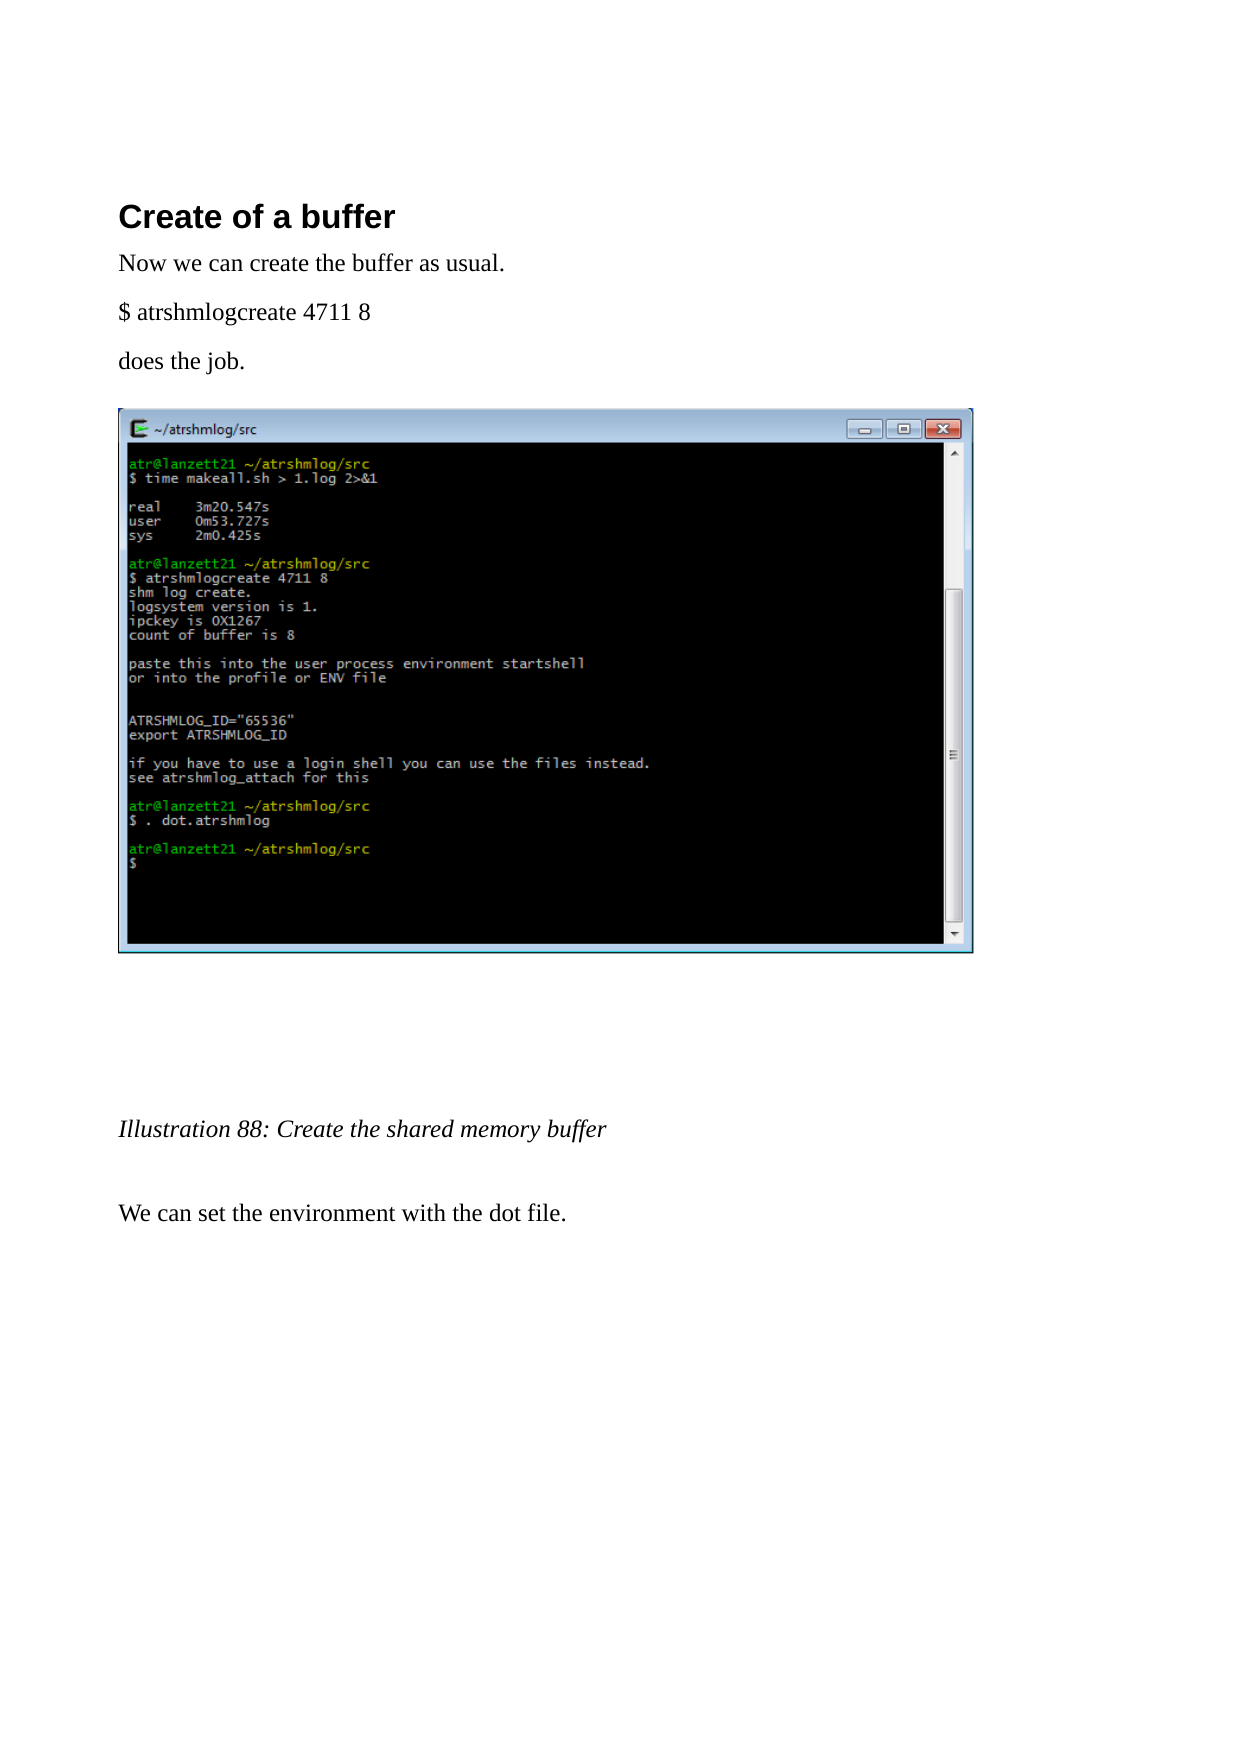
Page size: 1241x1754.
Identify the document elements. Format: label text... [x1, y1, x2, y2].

text We can set the environment with the dot file. [118, 1198, 1122, 1227]
text Illustration 88: Create the shared memory buffer [118, 1115, 1122, 1143]
text $ atrshmlogcreate 4711 8 [118, 297, 1122, 326]
text Now we can create the buffer as usual. [118, 248, 1122, 277]
picture [118, 408, 1123, 1115]
subtitle Create of a buffer [118, 197, 1122, 236]
text does the job. [118, 346, 1122, 375]
